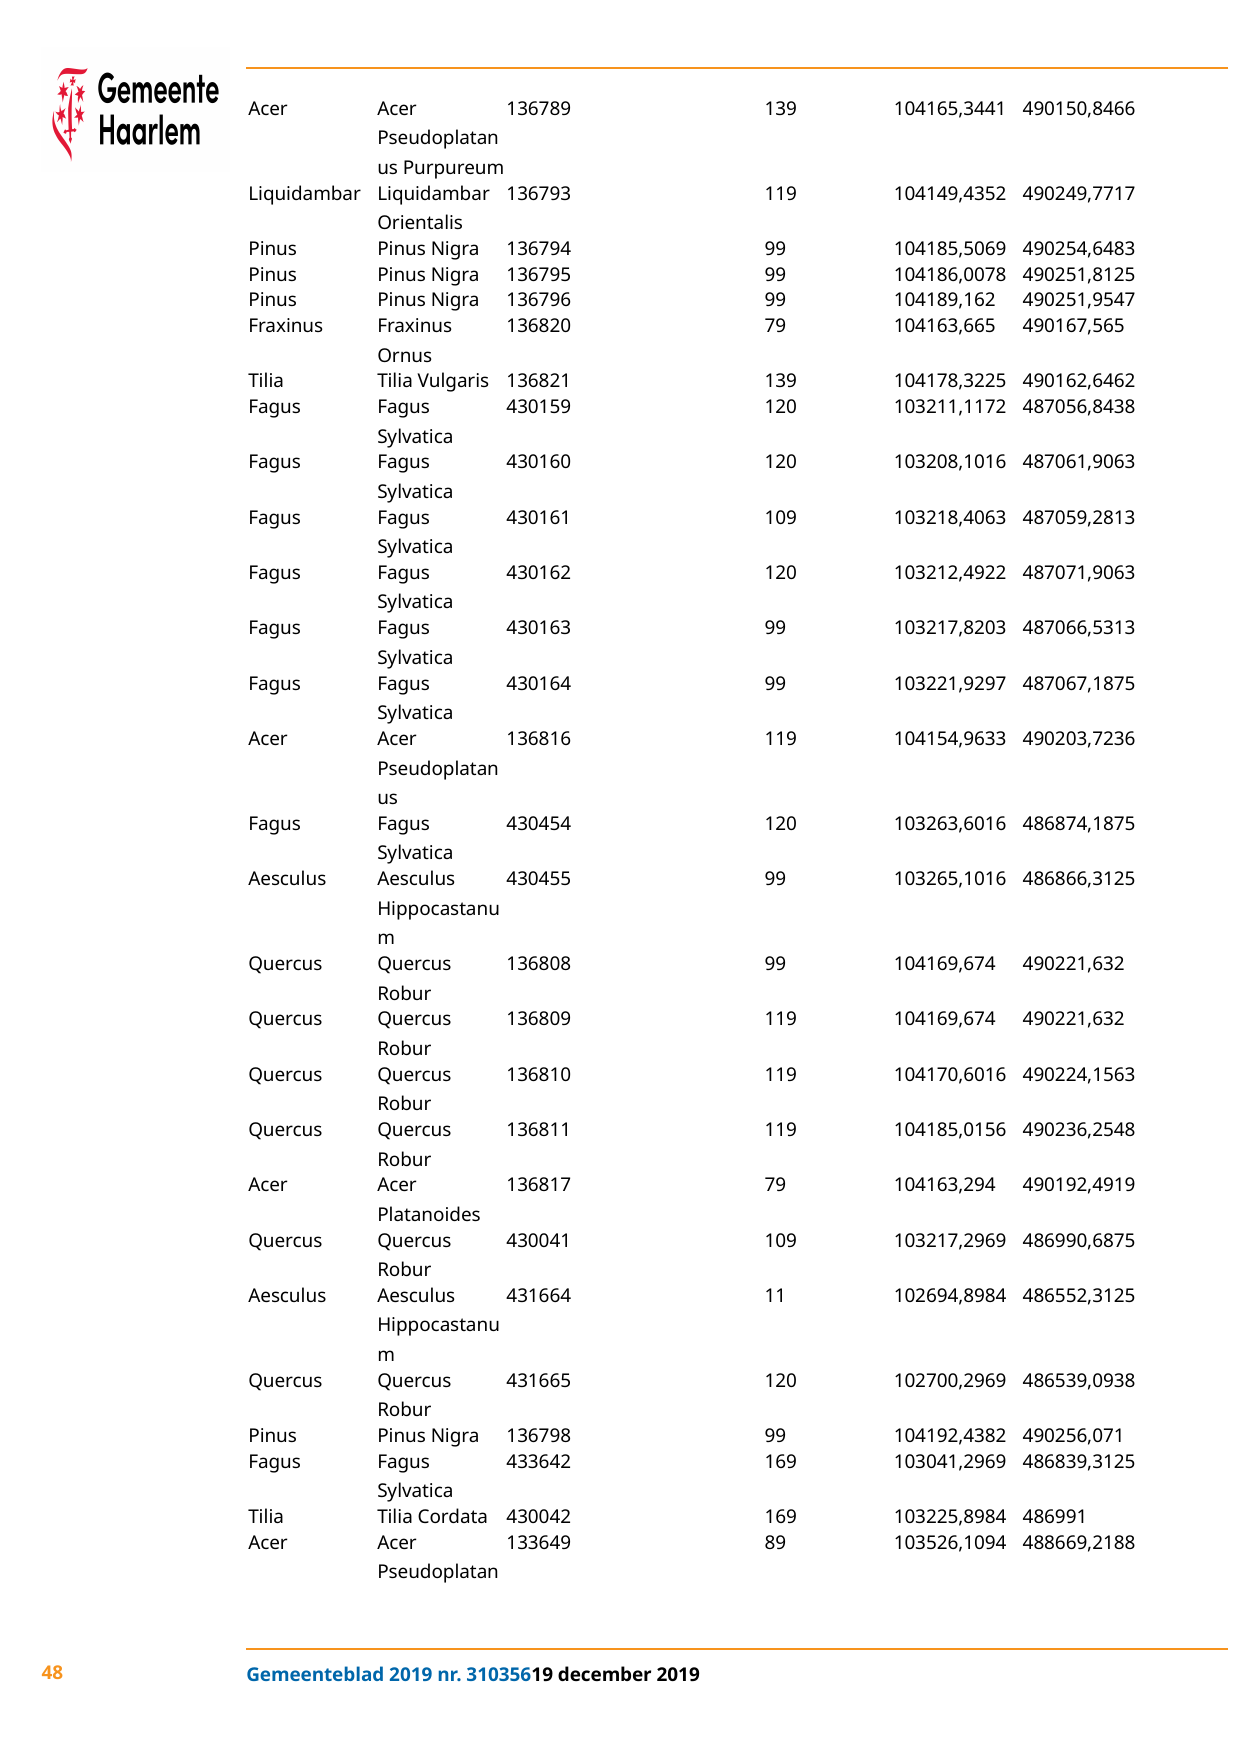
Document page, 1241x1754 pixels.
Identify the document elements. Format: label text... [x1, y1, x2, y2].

table_cell 136821 [506, 368, 635, 393]
table_cell 103225,8984 [894, 1503, 1022, 1529]
table_cell Quercus [248, 1061, 377, 1116]
table_cell 104185,0156 [894, 1116, 1022, 1171]
table_cell Fagus Sylvatica [377, 615, 506, 670]
table_cell 487071,9063 [1023, 559, 1152, 614]
table_cell 103211,1172 [894, 393, 1022, 448]
table_cell Pinus Nigra [377, 235, 506, 261]
table_cell Acer [248, 725, 377, 810]
table_cell Fagus Sylvatica [377, 504, 506, 559]
table_cell 487059,2813 [1023, 504, 1152, 559]
table_cell 104185,5069 [894, 235, 1022, 261]
table_cell 104192,4382 [894, 1422, 1022, 1448]
table_cell [635, 1422, 764, 1448]
table_cell 490224,1563 [1023, 1061, 1152, 1116]
table_cell 136809 [506, 1006, 635, 1061]
table_cell 120 [764, 1367, 893, 1422]
table_cell 120 [764, 393, 893, 448]
table_cell Pinus [248, 235, 377, 261]
table_cell 490236,2548 [1023, 1116, 1152, 1171]
table_cell 490162,6462 [1023, 368, 1152, 393]
table_cell Aesculus Hippocastanum [377, 865, 506, 950]
table_cell 136794 [506, 235, 635, 261]
table_cell 430041 [506, 1227, 635, 1282]
table_cell Acer Platanoides [377, 1171, 506, 1227]
table_cell 486874,1875 [1023, 810, 1152, 865]
table_cell 430160 [506, 449, 635, 504]
table_cell 103265,1016 [894, 865, 1022, 950]
table_cell 99 [764, 286, 893, 312]
table_cell 136795 [506, 261, 635, 286]
table_cell [635, 235, 764, 261]
table_cell Acer [248, 95, 377, 180]
table_cell 136817 [506, 1171, 635, 1227]
table_cell 490167,565 [1023, 312, 1152, 367]
table_cell [635, 865, 764, 950]
table_cell 109 [764, 1227, 893, 1282]
table_cell Acer [248, 1171, 377, 1227]
table_cell [635, 725, 764, 810]
table_cell 487067,1875 [1023, 670, 1152, 725]
table_cell [635, 312, 764, 367]
table_cell 104186,0078 [894, 261, 1022, 286]
table_cell [635, 1116, 764, 1171]
table_cell Fagus [248, 393, 377, 448]
table_cell Tilia [248, 368, 377, 393]
table_cell Fagus [248, 615, 377, 670]
table_cell [635, 286, 764, 312]
table_cell [635, 180, 764, 235]
table_cell 119 [764, 1006, 893, 1061]
table_cell Fagus [248, 559, 377, 614]
table_cell 490192,4919 [1023, 1171, 1152, 1227]
table_cell Aesculus [248, 1282, 377, 1367]
table_cell 486539,0938 [1023, 1367, 1152, 1422]
table_cell [635, 670, 764, 725]
table_cell 136811 [506, 1116, 635, 1171]
table_cell [635, 368, 764, 393]
table_cell [635, 559, 764, 614]
table_cell 430164 [506, 670, 635, 725]
table_cell Tilia [248, 1503, 377, 1529]
table_cell 490221,632 [1023, 950, 1152, 1006]
table_cell 109 [764, 504, 893, 559]
table_cell 486991 [1023, 1503, 1152, 1529]
table_cell Fagus Sylvatica [377, 810, 506, 865]
table_cell Acer Pseudoplatanus Purpureum [377, 95, 506, 180]
table_cell Quercus Robur [377, 1116, 506, 1171]
table_cell [635, 1529, 764, 1584]
table_cell 430454 [506, 810, 635, 865]
table_cell Quercus Robur [377, 1227, 506, 1282]
table_cell [635, 504, 764, 559]
table_cell [635, 449, 764, 504]
table_cell Pinus [248, 1422, 377, 1448]
table_cell 136796 [506, 286, 635, 312]
table_cell 136820 [506, 312, 635, 367]
table_cell 490254,6483 [1023, 235, 1152, 261]
table_cell 433642 [506, 1448, 635, 1503]
table_cell Liquidambar [248, 180, 377, 235]
table_cell 99 [764, 261, 893, 286]
table_cell Pinus Nigra [377, 261, 506, 286]
table_cell Quercus Robur [377, 1367, 506, 1422]
table_cell 136808 [506, 950, 635, 1006]
table_cell 104165,3441 [894, 95, 1022, 180]
table_cell 102694,8984 [894, 1282, 1022, 1367]
table_cell 99 [764, 950, 893, 1006]
table_cell 486839,3125 [1023, 1448, 1152, 1503]
table_cell [635, 615, 764, 670]
table_cell 486990,6875 [1023, 1227, 1152, 1282]
table_cell Quercus [248, 1116, 377, 1171]
table_cell Fraxinus Ornus [377, 312, 506, 367]
table_cell 119 [764, 1061, 893, 1116]
table_cell Fagus Sylvatica [377, 1448, 506, 1503]
table_cell 103217,8203 [894, 615, 1022, 670]
table_cell 139 [764, 95, 893, 180]
table_cell 104163,294 [894, 1171, 1022, 1227]
table_cell 430455 [506, 865, 635, 950]
table_cell Tilia Vulgaris [377, 368, 506, 393]
table_cell 431665 [506, 1367, 635, 1422]
table_cell [635, 261, 764, 286]
table_cell 486866,3125 [1023, 865, 1152, 950]
table_cell 104163,665 [894, 312, 1022, 367]
table_cell Fagus Sylvatica [377, 449, 506, 504]
table_cell Liquidambar Orientalis [377, 180, 506, 235]
table_cell 11 [764, 1282, 893, 1367]
table_cell 104170,6016 [894, 1061, 1022, 1116]
table_cell 103041,2969 [894, 1448, 1022, 1503]
table_cell Aesculus [248, 865, 377, 950]
table_cell 490203,7236 [1023, 725, 1152, 810]
table_cell 136816 [506, 725, 635, 810]
table_cell 104169,674 [894, 1006, 1022, 1061]
table_cell 490251,9547 [1023, 286, 1152, 312]
table_cell 103208,1016 [894, 449, 1022, 504]
table_cell 119 [764, 725, 893, 810]
table_cell Quercus [248, 1227, 377, 1282]
table_cell 430162 [506, 559, 635, 614]
table_cell 431664 [506, 1282, 635, 1367]
table_cell Fagus [248, 1448, 377, 1503]
table_cell 136798 [506, 1422, 635, 1448]
table_cell [635, 1061, 764, 1116]
table_cell 99 [764, 1422, 893, 1448]
table_cell 133649 [506, 1529, 635, 1584]
table_cell Fagus [248, 810, 377, 865]
table_cell 119 [764, 180, 893, 235]
table_cell 490249,7717 [1023, 180, 1152, 235]
table_cell 430159 [506, 393, 635, 448]
table_cell [635, 393, 764, 448]
table_cell 104178,3225 [894, 368, 1022, 393]
table_cell 103263,6016 [894, 810, 1022, 865]
table_cell 104149,4352 [894, 180, 1022, 235]
table_cell 487056,8438 [1023, 393, 1152, 448]
table_cell Quercus Robur [377, 1006, 506, 1061]
table_cell 486552,3125 [1023, 1282, 1152, 1367]
table_cell Fagus Sylvatica [377, 559, 506, 614]
table_cell [635, 1227, 764, 1282]
table_cell 104189,162 [894, 286, 1022, 312]
table_cell 490150,8466 [1023, 95, 1152, 180]
table_cell Tilia Cordata [377, 1503, 506, 1529]
table_cell 487061,9063 [1023, 449, 1152, 504]
table_cell 169 [764, 1448, 893, 1503]
table_cell 104154,9633 [894, 725, 1022, 810]
table_cell Acer Pseudoplatan [377, 1529, 506, 1584]
table_cell [635, 1171, 764, 1227]
table_cell 103526,1094 [894, 1529, 1022, 1584]
table_cell [635, 950, 764, 1006]
table_cell Quercus Robur [377, 1061, 506, 1116]
table_cell 103218,4063 [894, 504, 1022, 559]
table_cell Pinus Nigra [377, 1422, 506, 1448]
table_cell 120 [764, 559, 893, 614]
picture [41, 47, 231, 172]
table_cell Acer Pseudoplatanus [377, 725, 506, 810]
table_cell 490256,071 [1023, 1422, 1152, 1448]
table_cell Quercus [248, 950, 377, 1006]
table_cell [635, 1006, 764, 1061]
table_cell 99 [764, 615, 893, 670]
table_cell 120 [764, 449, 893, 504]
table_cell 430161 [506, 504, 635, 559]
table_cell 430163 [506, 615, 635, 670]
table_cell 169 [764, 1503, 893, 1529]
table_cell Quercus Robur [377, 950, 506, 1006]
table_cell 487066,5313 [1023, 615, 1152, 670]
table_cell 99 [764, 670, 893, 725]
table_cell Pinus [248, 261, 377, 286]
table_cell 490221,632 [1023, 1006, 1152, 1061]
table_cell 430042 [506, 1503, 635, 1529]
table_cell Pinus [248, 286, 377, 312]
table_cell [635, 810, 764, 865]
table_cell 79 [764, 312, 893, 367]
table_cell 103221,9297 [894, 670, 1022, 725]
table_cell [635, 1503, 764, 1529]
table_cell Fagus Sylvatica [377, 670, 506, 725]
table_cell [635, 1367, 764, 1422]
table_cell [635, 1448, 764, 1503]
table_cell [635, 95, 764, 180]
table_cell Aesculus Hippocastanum [377, 1282, 506, 1367]
table_cell 104169,674 [894, 950, 1022, 1006]
table_cell [635, 1282, 764, 1367]
table_cell 139 [764, 368, 893, 393]
table_cell 99 [764, 235, 893, 261]
table_cell 99 [764, 865, 893, 950]
table_cell Fraxinus [248, 312, 377, 367]
table_cell 119 [764, 1116, 893, 1171]
table_cell Fagus [248, 504, 377, 559]
table_cell Fagus Sylvatica [377, 393, 506, 448]
table_cell 103212,4922 [894, 559, 1022, 614]
table_cell Quercus [248, 1006, 377, 1061]
table_cell 89 [764, 1529, 893, 1584]
table_cell Acer [248, 1529, 377, 1584]
table_cell 488669,2188 [1023, 1529, 1152, 1584]
table_cell 136789 [506, 95, 635, 180]
table_cell Fagus [248, 449, 377, 504]
table_cell 136810 [506, 1061, 635, 1116]
table_cell 103217,2969 [894, 1227, 1022, 1282]
table_cell Quercus [248, 1367, 377, 1422]
table_cell Fagus [248, 670, 377, 725]
table_cell 136793 [506, 180, 635, 235]
table_cell 102700,2969 [894, 1367, 1022, 1422]
table_cell 79 [764, 1171, 893, 1227]
table_cell Pinus Nigra [377, 286, 506, 312]
table_cell 120 [764, 810, 893, 865]
table_cell 490251,8125 [1023, 261, 1152, 286]
